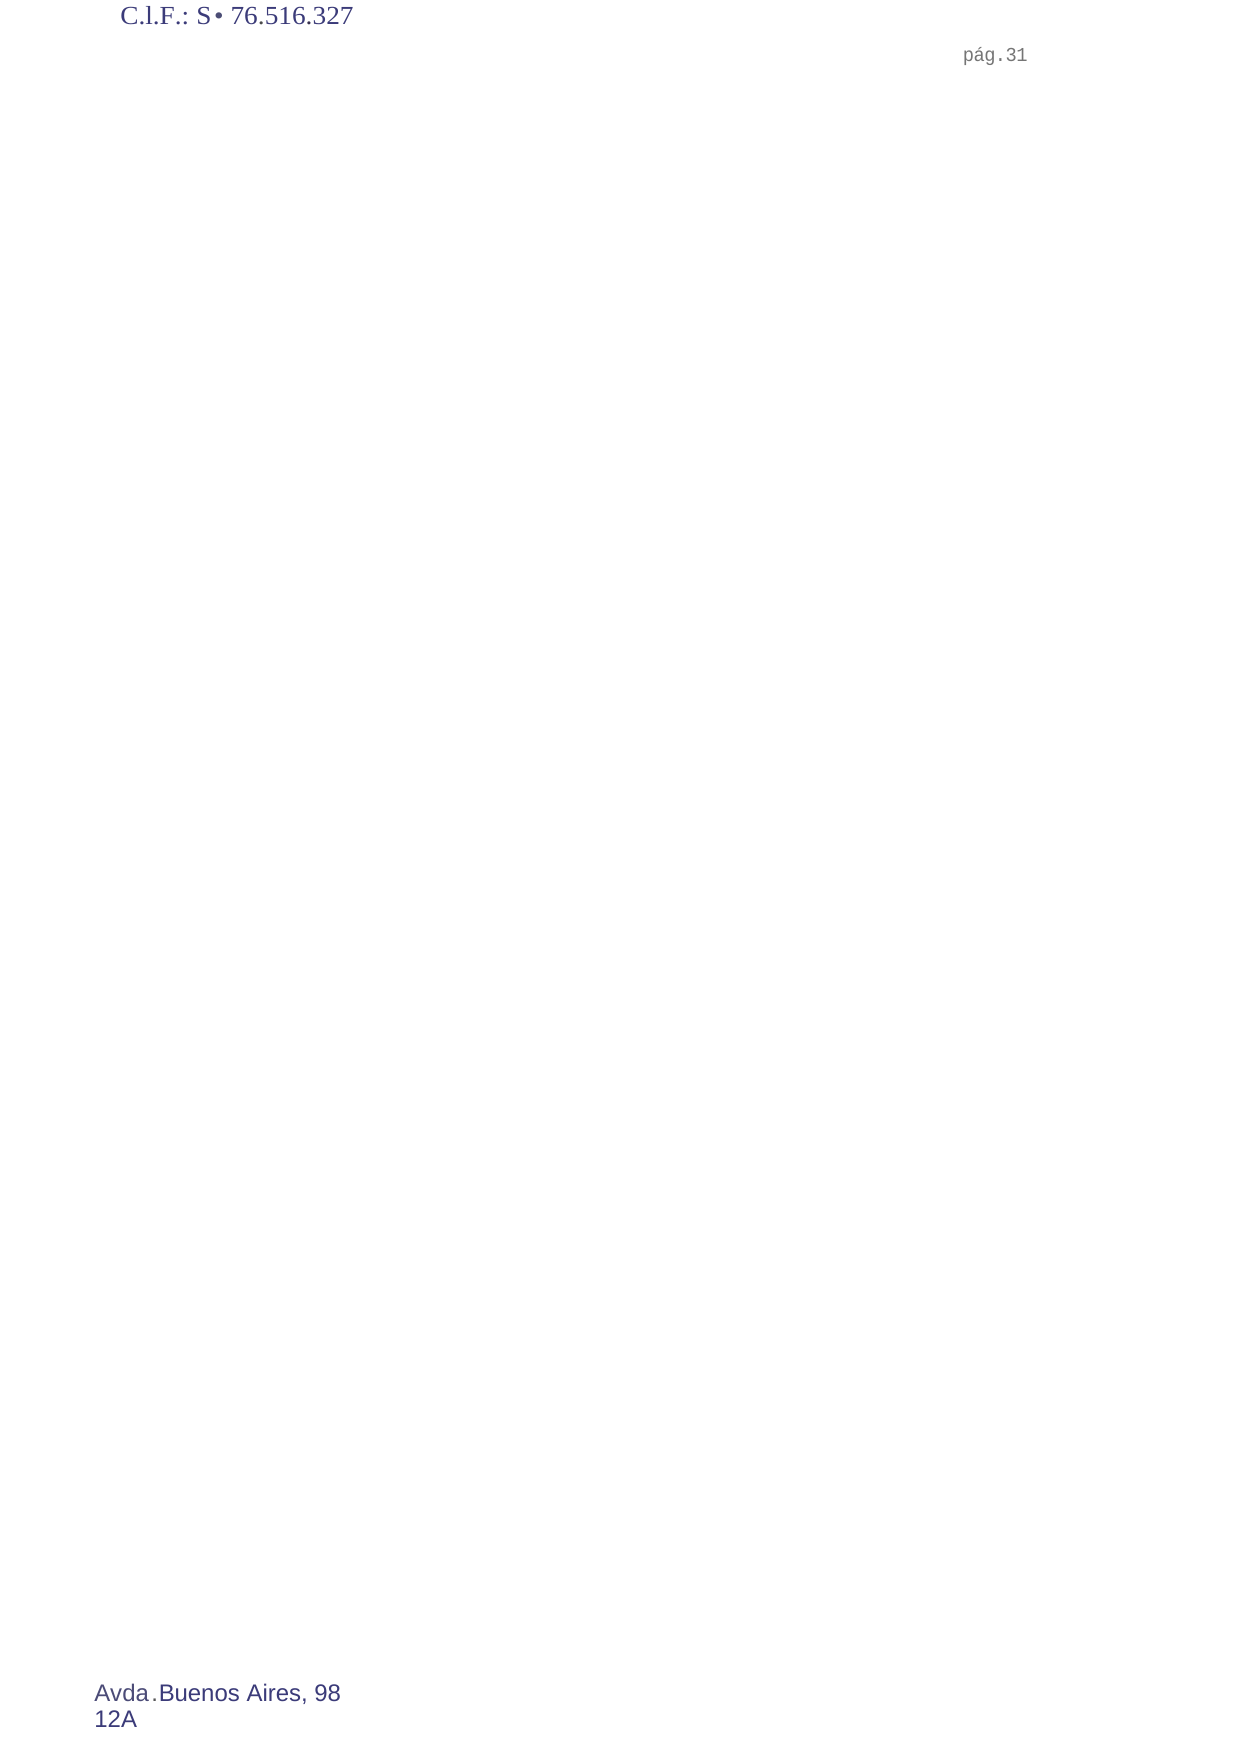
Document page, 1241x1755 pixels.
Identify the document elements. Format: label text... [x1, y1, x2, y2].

text pág.31 [963, 45, 1207, 67]
text C.l.F.: S• 76.516.327 [43, 0, 430, 30]
